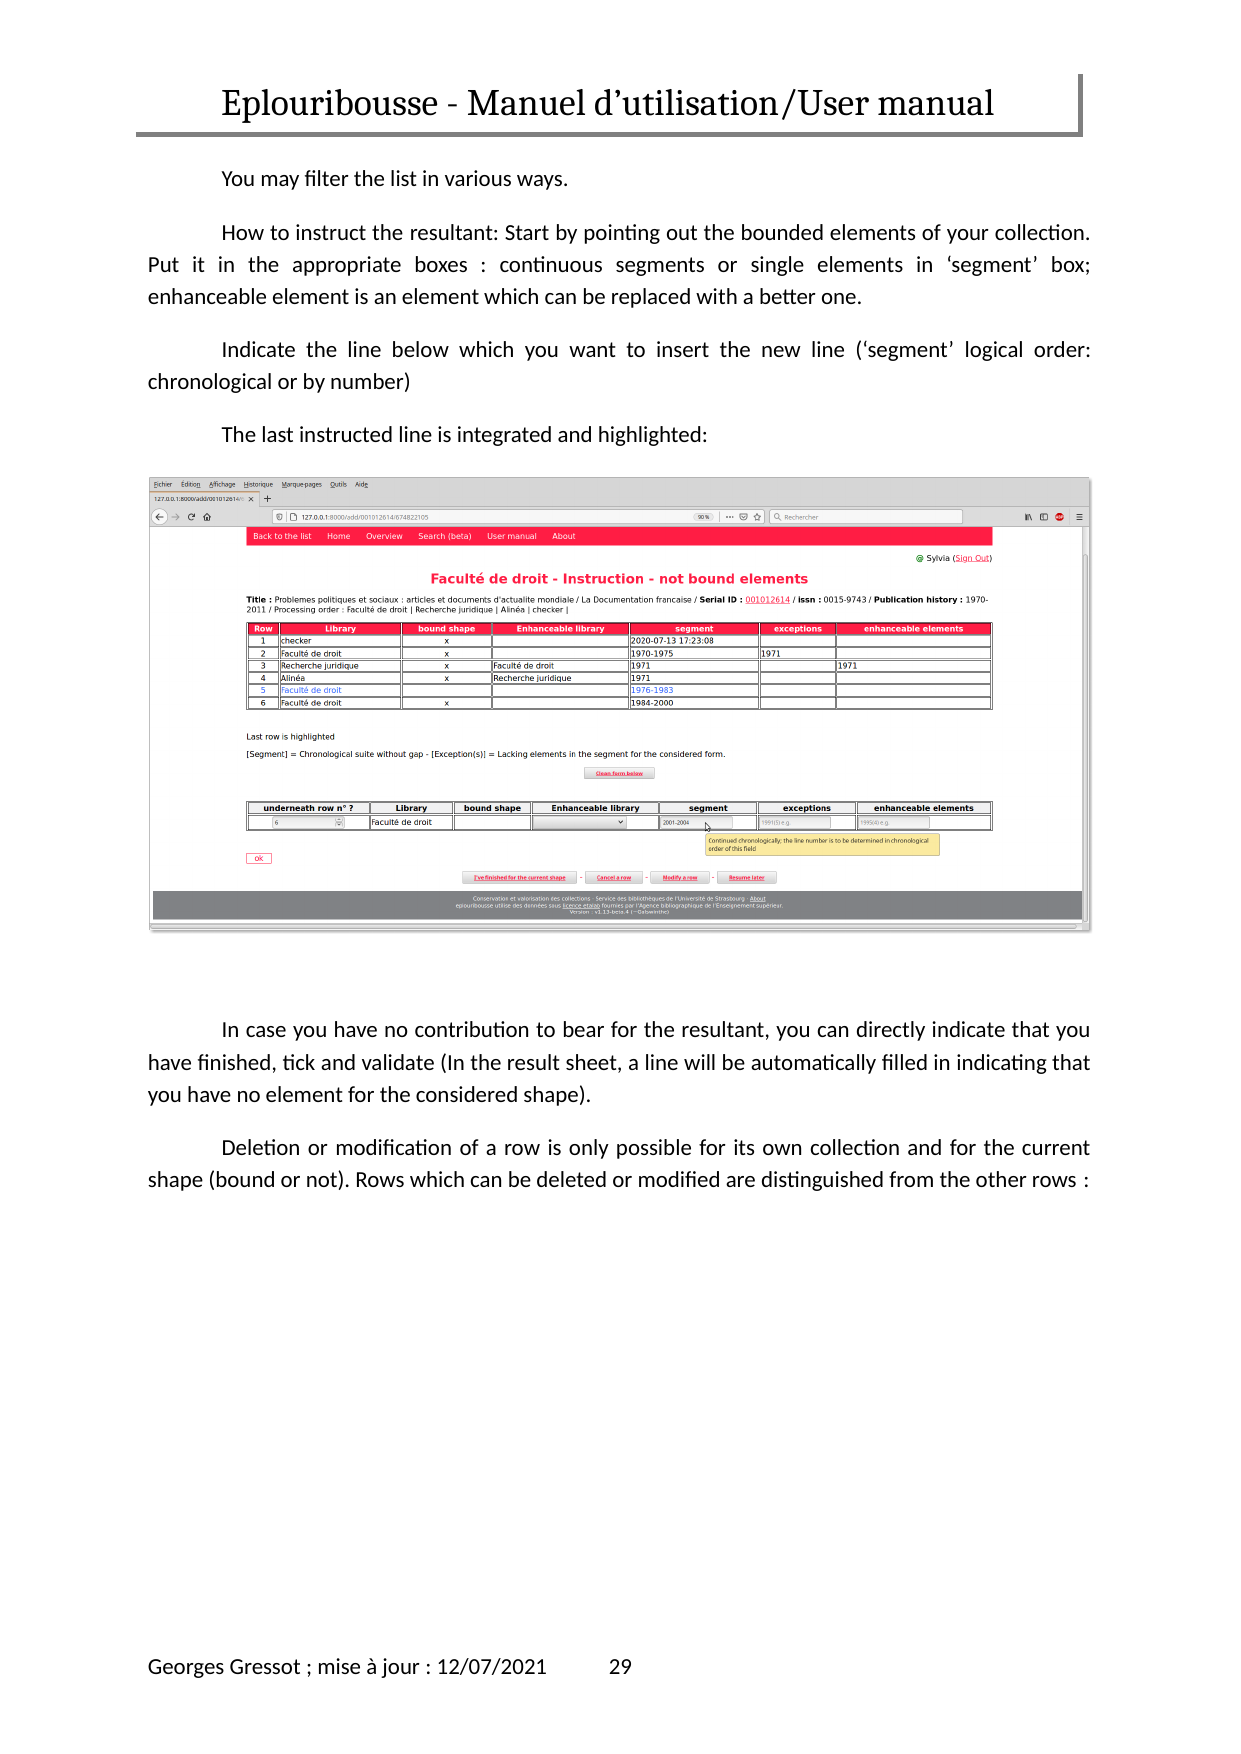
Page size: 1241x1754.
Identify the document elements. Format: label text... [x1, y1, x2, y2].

text You may filter the list in various ways. [148, 164, 1093, 193]
text Indicate the line below which you want to insert the new line (‘segment’ logical order: chronological or by number) [148, 335, 1093, 395]
text How to instruct the resultant: Start by pointing out the bounded elements of your collection. Put it in the appropriate boxes : continuous segments or single elements in ‘segment’ box; enhanceable element is an element which can be replaced with a better one. [148, 218, 1093, 310]
text Deletion or modification of a row is only possible for its own collection and for the current shape (bound or not). Rows which can be deleted or modified are distinguished from the other rows : [148, 1133, 1093, 1193]
text In case you have no contribution to bear for the resultant, you can directly indicate that you have finished, tick and validate (In the result sheet, a line will be automatically filled in indicating that you have no element for the considered shape). [148, 1016, 1093, 1108]
text The last instructed line is integrated and highlighted: [148, 420, 1093, 448]
picture [147, 475, 1093, 934]
